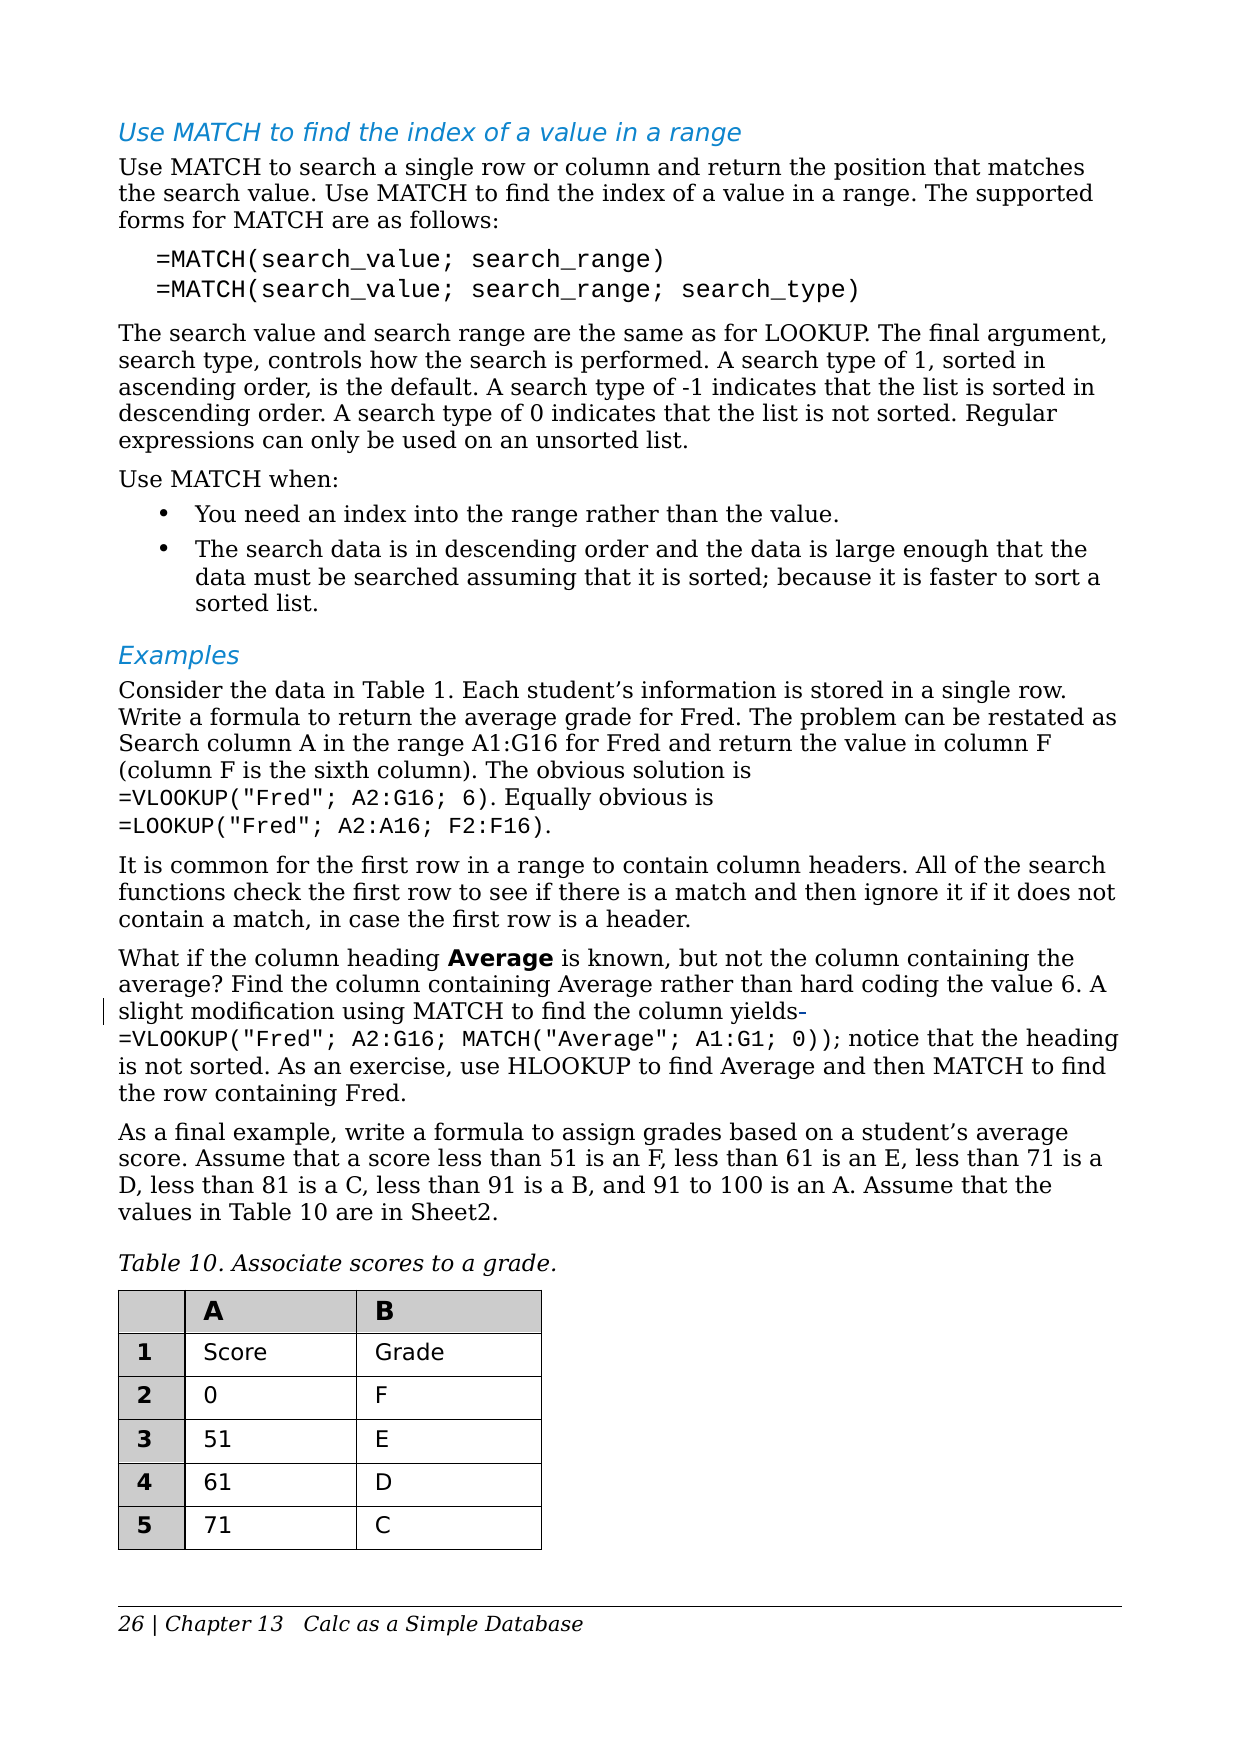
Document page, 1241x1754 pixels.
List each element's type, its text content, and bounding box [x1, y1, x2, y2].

text The search value and search range are the same as for LOOKUP. The final argument, search type, controls how the search is performed. A search type of 1, sorted in ascending order, is the default. A search type of -1 indicates that the list is sorted in descending order. A search type of 0 indicates that the list is not sorted. Regular expressions can only be used on an unsorted list. [118, 320, 1122, 454]
table_cell 2 [119, 1377, 184, 1419]
table_cell 4 [119, 1464, 184, 1506]
text As a final example, write a formula to assign grades based on a student’s average score. Assume that a score less than 51 is an F, less than 61 is an E, less than 71 is a D, less than 81 is a C, less than 91 is a B, and 91 to 100 is an A. Assume that the values in Table 10 are in Sheet2. [118, 1119, 1122, 1226]
table_cell 71 [186, 1507, 356, 1549]
table_cell E [357, 1420, 541, 1462]
table_cell Score [186, 1334, 356, 1376]
table_cell 3 [119, 1420, 184, 1462]
table_cell 51 [186, 1420, 356, 1462]
list The search data is in descending order and the data is large enough that the data must be searched assuming that it is sorted; because it is faster to sort a sorted list. [156, 535, 1122, 617]
table_cell 5 [119, 1507, 184, 1549]
table_cell D [357, 1464, 541, 1506]
table_header A [186, 1291, 356, 1332]
text What if the column heading Average is known, but not the column containing the average? Find the column containing Average rather than hard coding the value 6. A slight modification using MATCH to find the column yields =VLOOKUP("Fred"; A2:G16; MATCH("Average"; A1:G1; 0)); notice that the heading is not sorted. As an exercise, use HLOOKUP to find Average and then MATCH to find the row containing Fred. [118, 945, 1122, 1106]
list Use MATCH to search a single row or column and return the position that matches the search value. Use MATCH to find the index of a value in a range. The supported forms for MATCH are as follows: [118, 154, 1122, 234]
table_cell Grade [357, 1334, 541, 1376]
table_header [119, 1291, 184, 1332]
table_cell 0 [186, 1377, 356, 1419]
table_cell C [357, 1507, 541, 1549]
text Table 10. Associate scores to a grade. [118, 1250, 1122, 1277]
list Use MATCH when: [118, 466, 1122, 493]
table_cell 61 [186, 1464, 356, 1506]
subtitle Examples [118, 641, 1122, 671]
table_header B [357, 1291, 541, 1332]
list =MATCH(search_value; search_range; search_type) [156, 277, 1092, 305]
list You need an index into the range rather than the value. [156, 499, 1122, 528]
text =MATCH(search_value; search_range) [156, 246, 1092, 274]
text Consider the data in Table 1. Each student’s information is stored in a single row. Write a formula to return the average grade for Fred. The problem can be restated as Search column A in the range A1:G16 for Fred and return the value in column F (column F is the sixth column). The obvious solution is =VLOOKUP("Fred"; A2:G16; 6). Equally obvious is =LOOKUP("Fred"; A2:A16; F2:F16). [118, 677, 1122, 840]
text It is common for the first row in a range to contain column headers. All of the search functions check the first row to see if there is a match and then ignore it if it does not contain a match, in case the first row is a header. [118, 852, 1122, 932]
table_cell 1 [119, 1334, 184, 1376]
table_cell F [357, 1377, 541, 1419]
subtitle Use MATCH to find the index of a value in a range [118, 118, 1122, 147]
